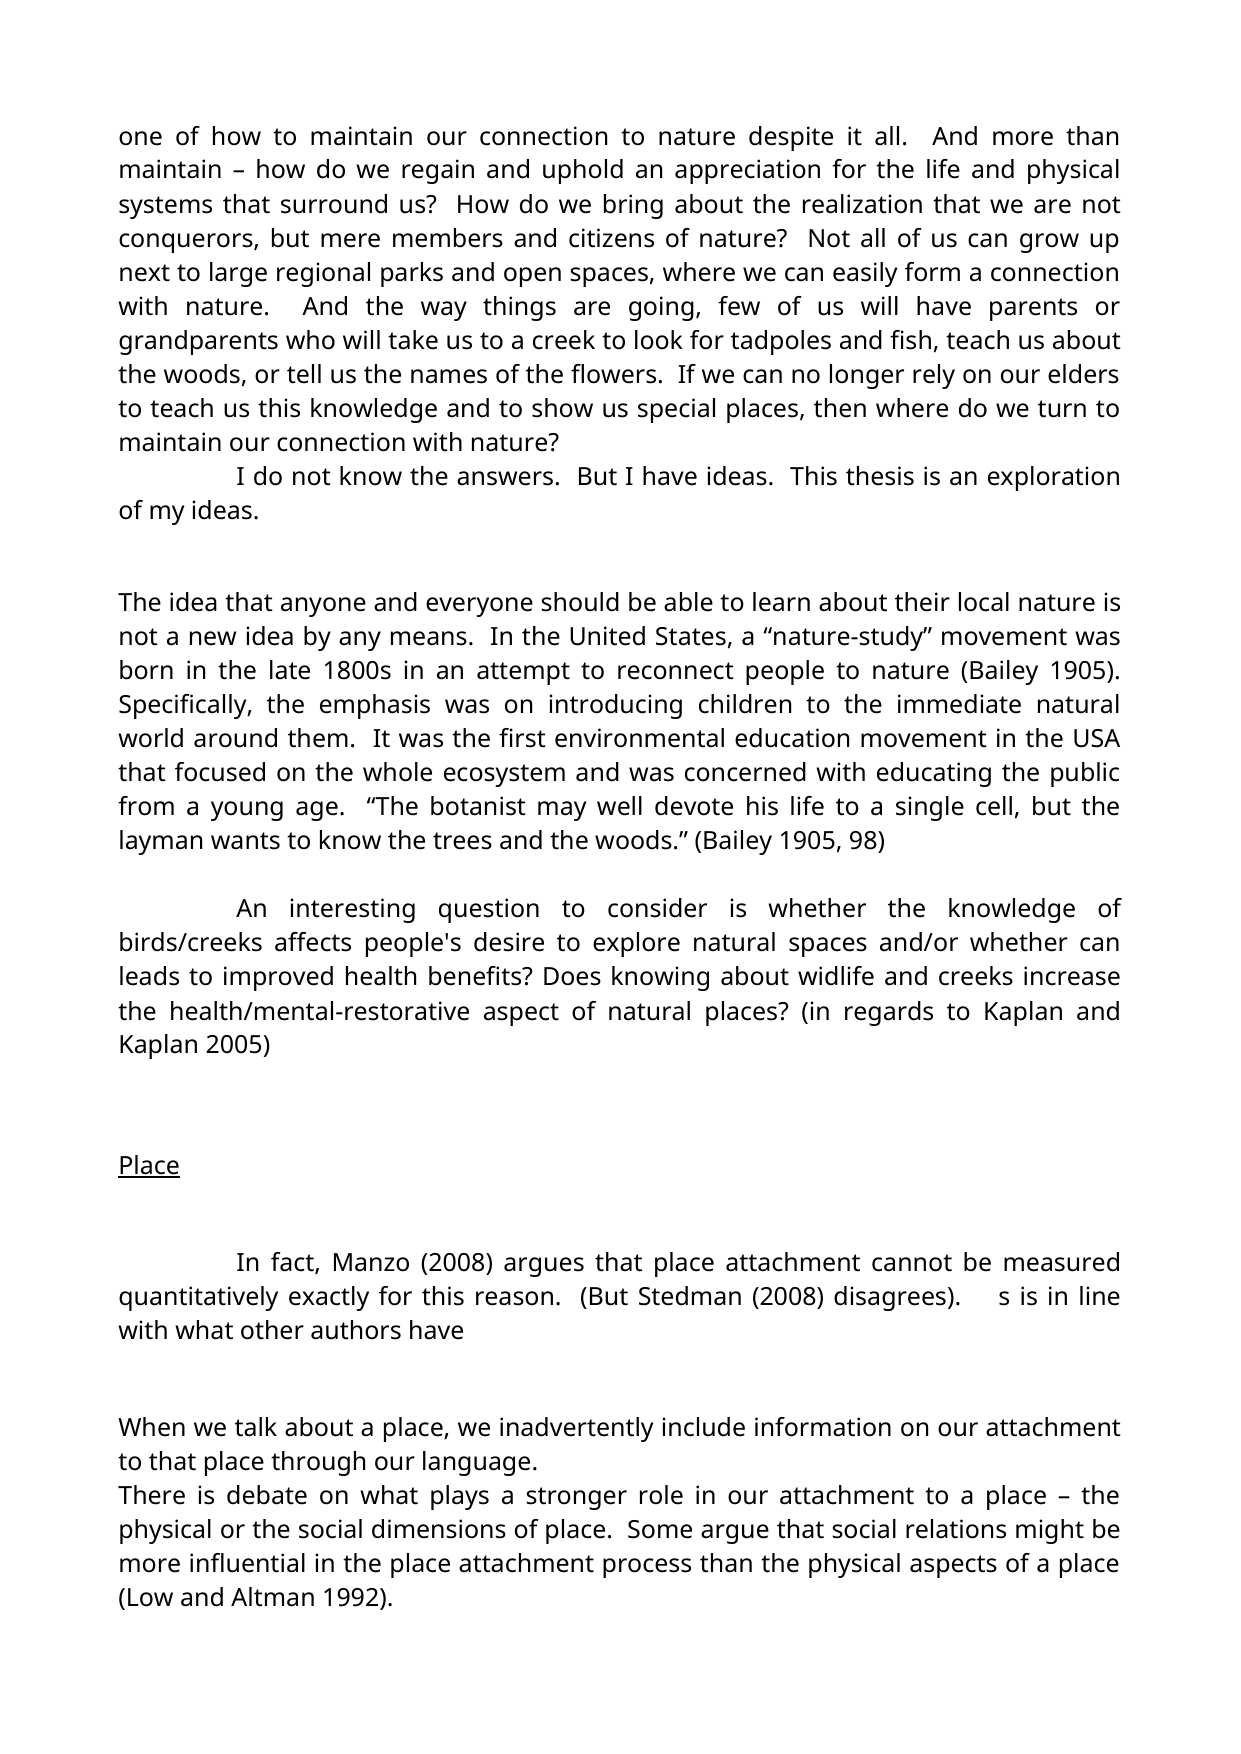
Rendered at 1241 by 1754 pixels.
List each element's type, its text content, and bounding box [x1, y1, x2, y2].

text When we talk about a place, we inadvertently include information on our attachment to that place through our language. [118, 1409, 1122, 1477]
text one of how to maintain our connection to nature despite it all. And more than maintain – how do we regain and uphold an appreciation for the life and physical systems that surround us? How do we bring about the realization that we are not conquerors, but mere members and citizens of nature? Not all of us can grow up next to large regional parks and open spaces, where we can easily form a connection with nature. And the way things are going, few of us will have parents or grandparents who will take us to a creek to look for tadpoles and fish, teach us about the woods, or tell us the names of the flowers. If we can no longer rely on our elders to teach us this knowledge and to show us special places, then where do we turn to maintain our connection with nature? [118, 118, 1122, 459]
text Place [118, 1147, 1122, 1182]
text In fact, Manzo (2008) argues that place attachment cannot be measured quantitatively exactly for this reason. (But Stedman (2008) disagrees). s is in line with what other authors have [118, 1244, 1122, 1347]
text The idea that anyone and everyone should be able to learn about their local nature is not a new idea by any means. In the United States, a “nature-study” movement was born in the late 1800s in an attempt to reconnect people to nature (Bailey 1905). Specifically, the emphasis was on introducing children to the immediate natural world around them. It was the first environmental education movement in the USA that focused on the whole ecosystem and was concerned with educating the public from a young age. “The botanist may well devote his life to a single cell, but the layman wants to know the trees and the woods.” (Bailey 1905, 98) [118, 584, 1122, 857]
text There is debate on what plays a stronger role in our attachment to a place – the physical or the social dimensions of place. Some argue that social relations might be more influential in the place attachment process than the physical aspects of a place (Low and Altman 1992). [118, 1477, 1122, 1614]
text I do not know the answers. But I have ideas. This thesis is an exploration of my ideas. [118, 459, 1122, 527]
text An interesting question to consider is whether the knowledge of birds/creeks affects people's desire to explore natural spaces and/or whether can leads to improved health benefits? Does knowing about widlife and creeks increase the health/mental-restorative aspect of natural places? (in regards to Kaplan and Kaplan 2005) [118, 891, 1122, 1061]
